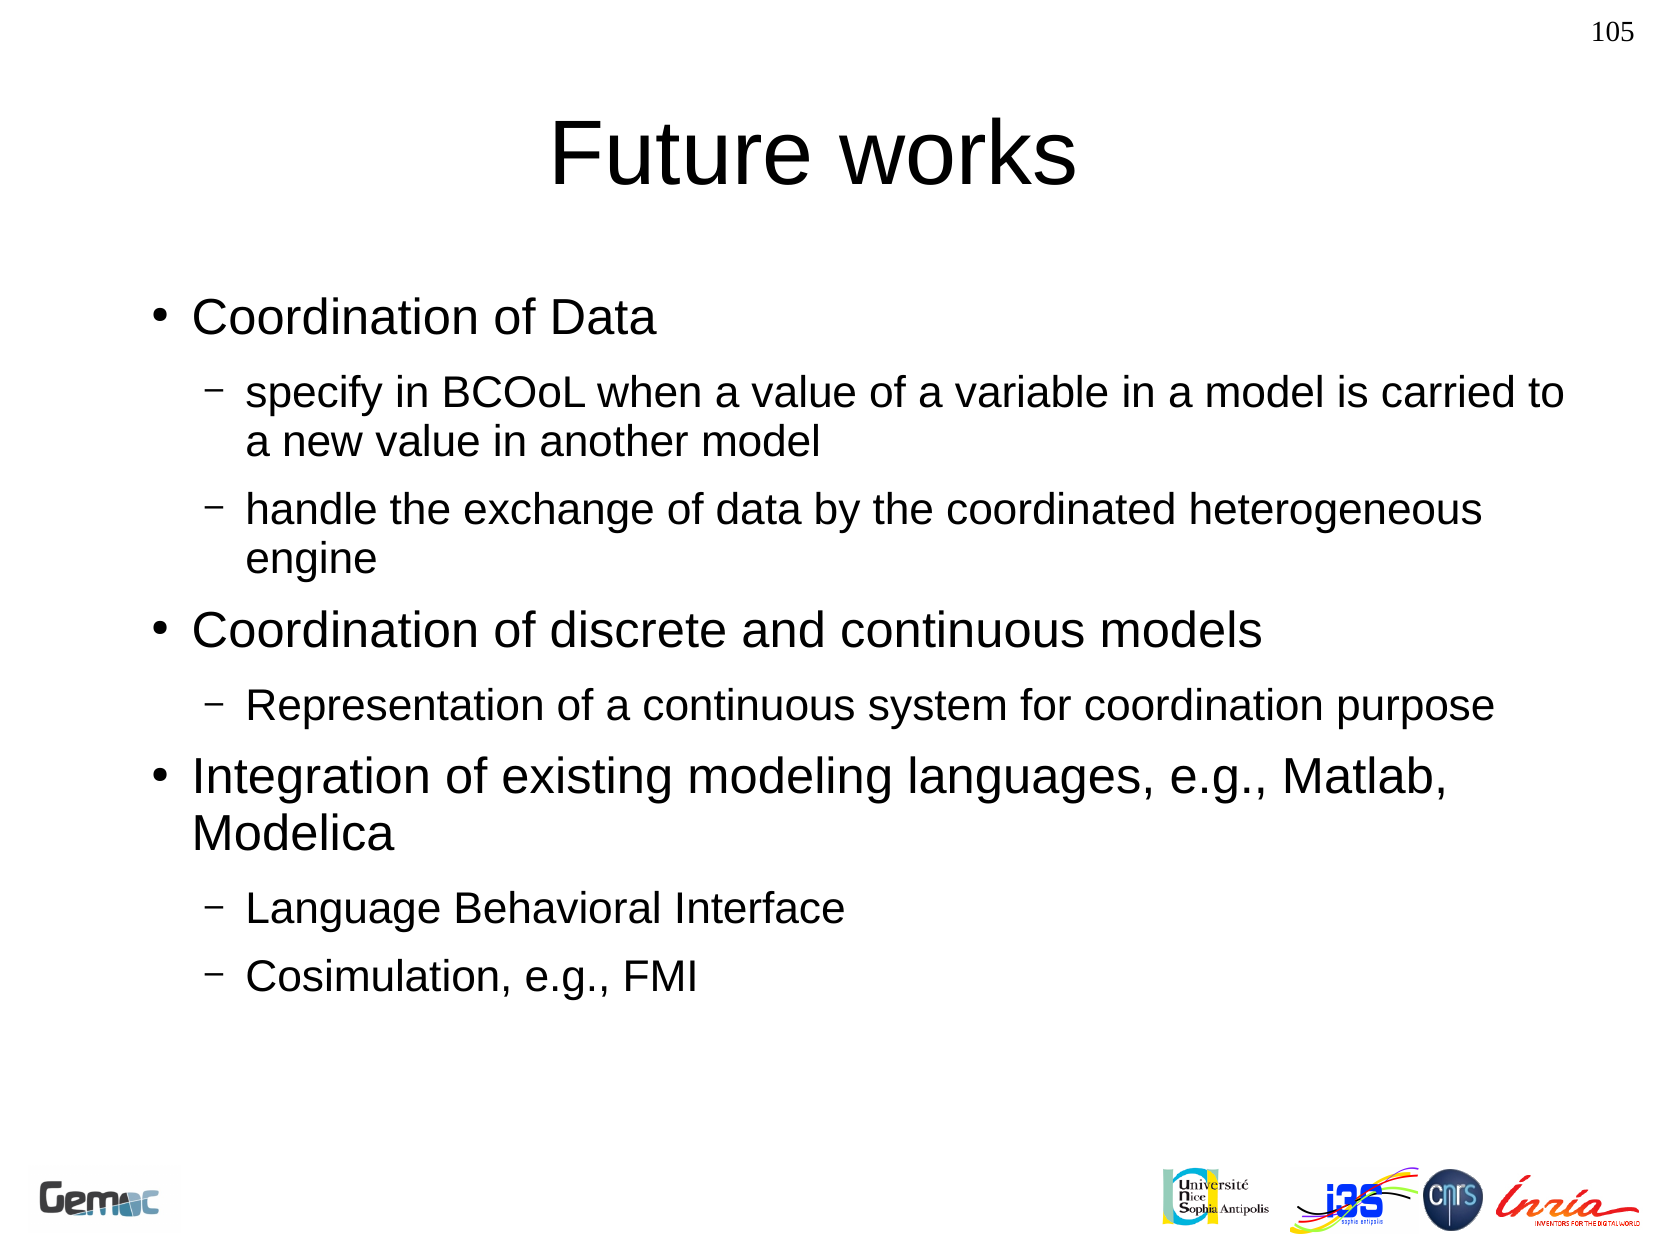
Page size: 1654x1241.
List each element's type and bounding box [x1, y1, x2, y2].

picture [1137, 1150, 1647, 1241]
list [137, 288, 1593, 1008]
title [82, 49, 1571, 257]
